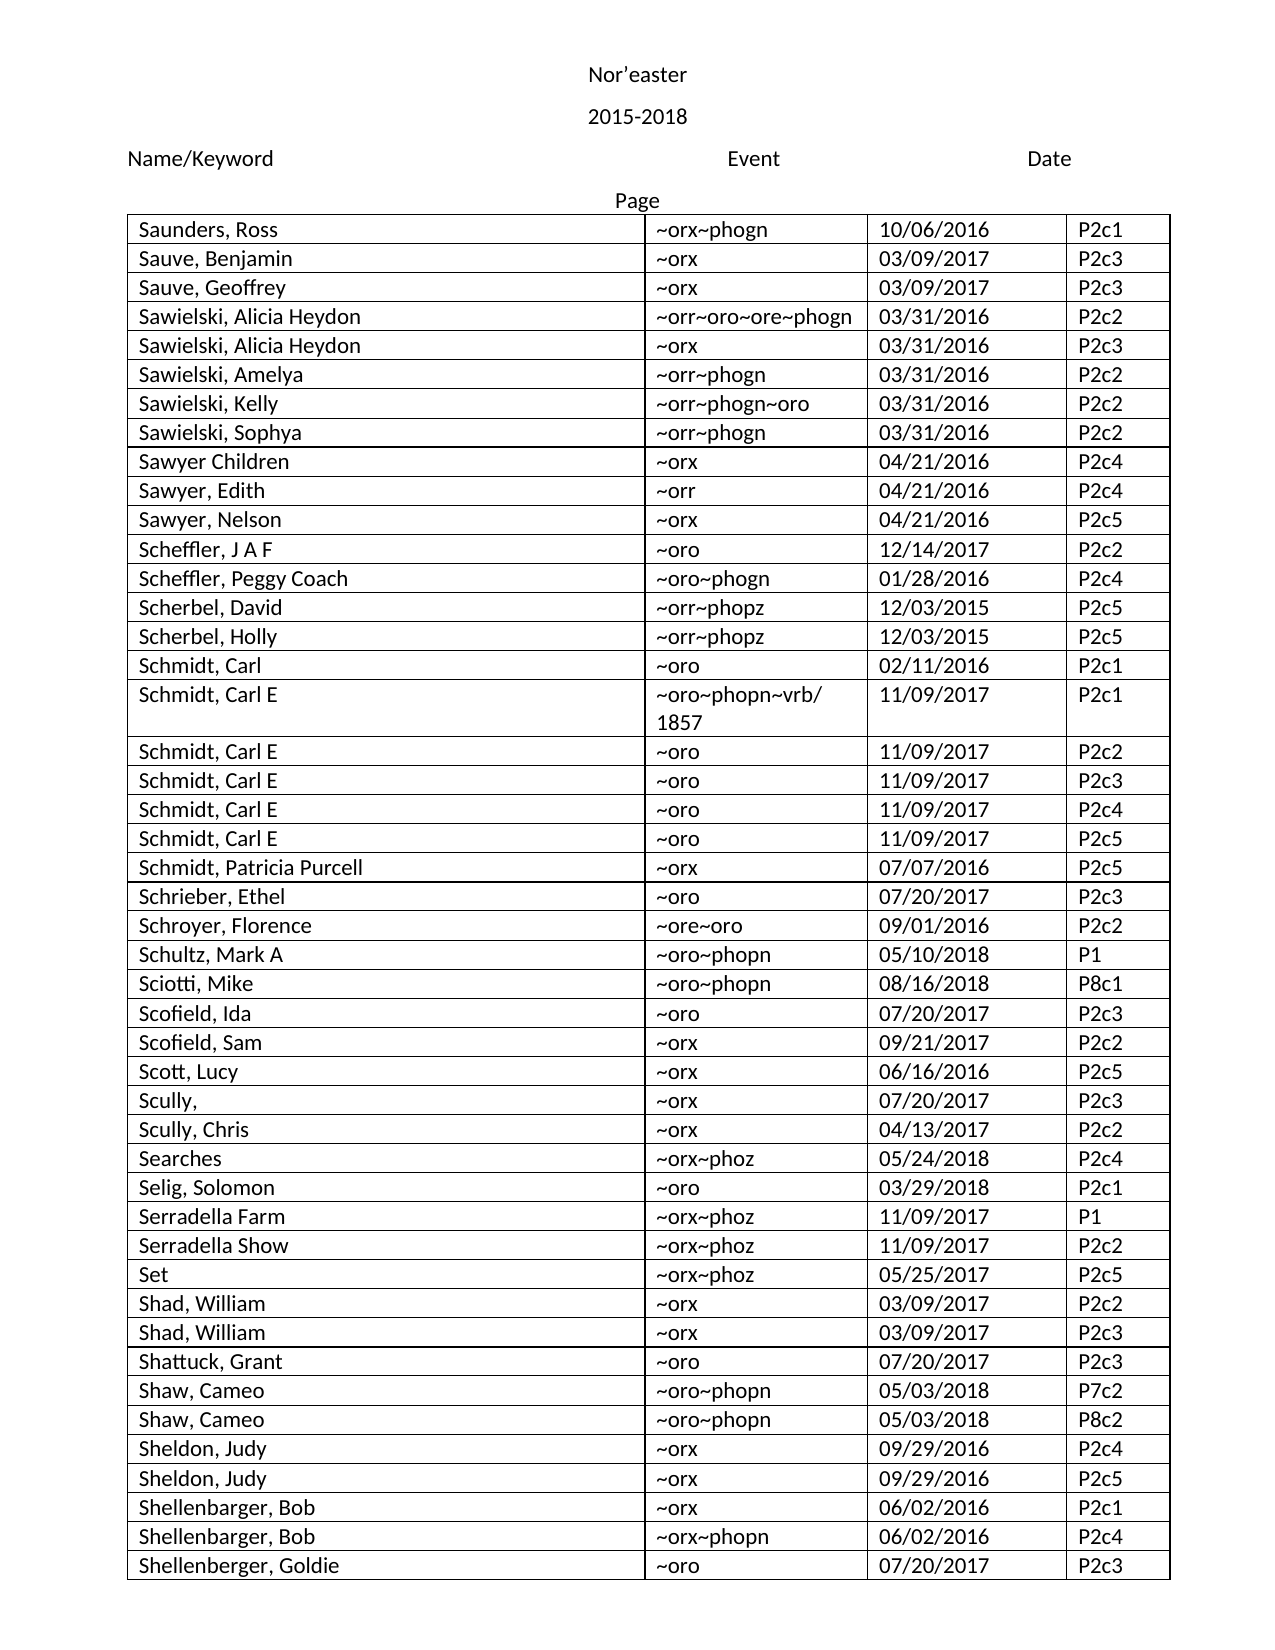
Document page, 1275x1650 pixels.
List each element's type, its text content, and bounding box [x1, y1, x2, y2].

table_cell Schmidt, Carl E [128, 795, 644, 823]
table_cell P2c2 [1067, 360, 1169, 388]
table_cell ~orr~phogn~oro [646, 389, 867, 417]
table_cell P1 [1067, 1202, 1169, 1230]
table_cell 11/09/2017 [868, 824, 1066, 852]
table_cell ~oro~phopn~vrb/1857 [646, 680, 867, 736]
table_cell P2c2 [1067, 302, 1169, 330]
table_cell 07/20/2017 [868, 1086, 1066, 1114]
table_cell P2c2 [1067, 389, 1169, 417]
table_cell ~orx [646, 448, 867, 476]
table_cell P2c5 [1067, 824, 1169, 852]
table_cell ~ore~oro [646, 911, 867, 939]
table_cell 11/09/2017 [868, 680, 1066, 736]
table_cell ~orx [646, 1464, 867, 1492]
table_cell 03/31/2016 [868, 389, 1066, 417]
table_cell P2c2 [1067, 419, 1169, 446]
table_cell P2c1 [1067, 1173, 1169, 1201]
table_cell 10/06/2016 [868, 215, 1066, 243]
table_cell P2c4 [1067, 1435, 1169, 1463]
table_cell P2c4 [1067, 795, 1169, 823]
table_cell Scofield, Ida [128, 999, 644, 1027]
table_cell ~oro [646, 883, 867, 910]
table_cell Selig, Solomon [128, 1173, 644, 1201]
table_cell P2c3 [1067, 1348, 1169, 1375]
table_cell Sauve, Geoffrey [128, 273, 644, 301]
table_cell ~orx [646, 853, 867, 881]
table_cell Shellenbarger, Bob [128, 1493, 644, 1521]
table_cell 03/31/2016 [868, 419, 1066, 446]
table_cell Sawielski, Alicia Heydon [128, 331, 644, 359]
table_cell P2c2 [1067, 1115, 1169, 1143]
table_cell 03/09/2017 [868, 1318, 1066, 1346]
table_cell Sheldon, Judy [128, 1435, 644, 1463]
table_cell ~orr~phogn [646, 419, 867, 446]
table_cell Scheffler, Peggy Coach [128, 564, 644, 592]
table_cell Schmidt, Patricia Purcell [128, 853, 644, 881]
table_cell P2c5 [1067, 506, 1169, 534]
table_cell 09/29/2016 [868, 1435, 1066, 1463]
table_cell Schmidt, Carl E [128, 824, 644, 852]
table_cell 07/20/2017 [868, 999, 1066, 1027]
table_cell ~oro~phopn [646, 941, 867, 968]
table_cell P2c1 [1067, 651, 1169, 679]
table_cell 05/03/2018 [868, 1406, 1066, 1433]
table_cell P2c3 [1067, 1551, 1169, 1579]
table_cell Shaw, Cameo [128, 1376, 644, 1404]
table_cell 04/21/2016 [868, 448, 1066, 476]
table_cell 11/09/2017 [868, 1231, 1066, 1259]
table_cell P2c5 [1067, 593, 1169, 621]
table_cell ~oro [646, 1348, 867, 1375]
table_cell P2c2 [1067, 1289, 1169, 1317]
table_cell Saunders, Ross [128, 215, 644, 243]
table_cell 02/11/2016 [868, 651, 1066, 679]
table_cell ~orr [646, 477, 867, 504]
table_cell Scherbel, David [128, 593, 644, 621]
table_cell ~oro [646, 999, 867, 1027]
table_cell 09/21/2017 [868, 1028, 1066, 1056]
table_cell 11/09/2017 [868, 795, 1066, 823]
table_cell ~orx~phogn [646, 215, 867, 243]
table_cell ~orx [646, 1028, 867, 1056]
table_cell P2c2 [1067, 911, 1169, 939]
table_cell 07/20/2017 [868, 1348, 1066, 1375]
table_cell 07/07/2016 [868, 853, 1066, 881]
table_cell ~oro [646, 1173, 867, 1201]
table_cell ~oro [646, 535, 867, 563]
table_cell P2c4 [1067, 564, 1169, 592]
table_cell ~oro [646, 1551, 867, 1579]
table_cell P8c2 [1067, 1406, 1169, 1433]
table_cell ~orr~oro~ore~phogn [646, 302, 867, 330]
table_cell P2c5 [1067, 1057, 1169, 1085]
table_cell Sawyer, Edith [128, 477, 644, 504]
table_cell P2c2 [1067, 1028, 1169, 1056]
table_cell 11/09/2017 [868, 1202, 1066, 1230]
table_cell 04/13/2017 [868, 1115, 1066, 1143]
table_cell 04/21/2016 [868, 506, 1066, 534]
table_cell 03/31/2016 [868, 302, 1066, 330]
table_cell ~oro [646, 766, 867, 794]
table_cell P2c4 [1067, 1522, 1169, 1550]
table_cell ~orx [646, 331, 867, 359]
table_cell ~orx [646, 1115, 867, 1143]
table_cell ~oro [646, 651, 867, 679]
table_cell ~orr~phogn [646, 360, 867, 388]
table_cell ~orx [646, 1318, 867, 1346]
table_cell P2c3 [1067, 883, 1169, 910]
table_cell P2c5 [1067, 1260, 1169, 1288]
table_cell P2c1 [1067, 680, 1169, 736]
table_cell ~orx~phoz [646, 1231, 867, 1259]
table_cell Sawielski, Amelya [128, 360, 644, 388]
table_cell Sawyer Children [128, 448, 644, 476]
table_cell Sheldon, Judy [128, 1464, 644, 1492]
table_cell ~oro~phopn [646, 1406, 867, 1433]
table_cell 07/20/2017 [868, 1551, 1066, 1579]
table_cell Sawielski, Sophya [128, 419, 644, 446]
table_cell Set [128, 1260, 644, 1288]
table_cell P2c3 [1067, 331, 1169, 359]
table_cell P2c2 [1067, 1231, 1169, 1259]
table_cell Scheffler, J A F [128, 535, 644, 563]
table_cell P1 [1067, 941, 1169, 968]
table_cell P7c2 [1067, 1376, 1169, 1404]
table_cell Serradella Show [128, 1231, 644, 1259]
table_cell 12/14/2017 [868, 535, 1066, 563]
table_cell 04/21/2016 [868, 477, 1066, 504]
table_cell P2c3 [1067, 244, 1169, 272]
table_cell 12/03/2015 [868, 622, 1066, 650]
table_cell P2c3 [1067, 1318, 1169, 1346]
table_cell 05/03/2018 [868, 1376, 1066, 1404]
table_cell P2c3 [1067, 273, 1169, 301]
table_cell Shad, William [128, 1289, 644, 1317]
table_cell ~orx~phoz [646, 1260, 867, 1288]
table_cell Scofield, Sam [128, 1028, 644, 1056]
table_cell ~orx [646, 1086, 867, 1114]
table_cell 03/29/2018 [868, 1173, 1066, 1201]
table_cell Shaw, Cameo [128, 1406, 644, 1433]
table_cell Schmidt, Carl [128, 651, 644, 679]
table_cell 06/16/2016 [868, 1057, 1066, 1085]
table_cell ~orx~phoz [646, 1202, 867, 1230]
table_cell 09/29/2016 [868, 1464, 1066, 1492]
table_cell P2c1 [1067, 1493, 1169, 1521]
table_cell ~oro [646, 824, 867, 852]
table_cell Searches [128, 1144, 644, 1172]
table_cell 01/28/2016 [868, 564, 1066, 592]
table_cell 11/09/2017 [868, 766, 1066, 794]
table_cell P2c5 [1067, 1464, 1169, 1492]
table_cell ~oro [646, 795, 867, 823]
table_cell P2c1 [1067, 215, 1169, 243]
table_cell Sawyer, Nelson [128, 506, 644, 534]
table_cell Scully, Chris [128, 1115, 644, 1143]
table_cell Sawielski, Alicia Heydon [128, 302, 644, 330]
table_cell Scully, [128, 1086, 644, 1114]
table_cell ~orr~phopz [646, 593, 867, 621]
table_cell Sciotti, Mike [128, 970, 644, 998]
table_cell 03/09/2017 [868, 1289, 1066, 1317]
table_cell Shellenberger, Goldie [128, 1551, 644, 1579]
table_cell ~oro~phopn [646, 1376, 867, 1404]
table_cell P2c5 [1067, 853, 1169, 881]
table_cell 06/02/2016 [868, 1522, 1066, 1550]
table_cell ~orx [646, 1493, 867, 1521]
table_cell 03/09/2017 [868, 273, 1066, 301]
table_cell ~orx~phoz [646, 1144, 867, 1172]
table_cell 05/24/2018 [868, 1144, 1066, 1172]
table_cell 09/01/2016 [868, 911, 1066, 939]
table_cell P2c5 [1067, 622, 1169, 650]
table_cell ~oro~phopn [646, 970, 867, 998]
table_cell P2c2 [1067, 737, 1169, 765]
table_cell 06/02/2016 [868, 1493, 1066, 1521]
table_cell ~orx [646, 1289, 867, 1317]
table_cell ~orx [646, 244, 867, 272]
table_cell 03/09/2017 [868, 244, 1066, 272]
table_cell ~orr~phopz [646, 622, 867, 650]
table_cell P8c1 [1067, 970, 1169, 998]
table_cell P2c2 [1067, 535, 1169, 563]
table_cell P2c4 [1067, 448, 1169, 476]
table_cell P2c4 [1067, 1144, 1169, 1172]
table_cell Scott, Lucy [128, 1057, 644, 1085]
table_cell Schultz, Mark A [128, 941, 644, 968]
table_cell Sauve, Benjamin [128, 244, 644, 272]
table_cell ~orx [646, 1057, 867, 1085]
table_cell 11/09/2017 [868, 737, 1066, 765]
table_cell 07/20/2017 [868, 883, 1066, 910]
table_cell 08/16/2018 [868, 970, 1066, 998]
table_cell Schmidt, Carl E [128, 680, 644, 736]
table_cell 03/31/2016 [868, 360, 1066, 388]
table_cell Shellenbarger, Bob [128, 1522, 644, 1550]
table_cell 12/03/2015 [868, 593, 1066, 621]
table_cell ~orx [646, 506, 867, 534]
table_cell P2c3 [1067, 1086, 1169, 1114]
table_cell ~orx [646, 1435, 867, 1463]
table_cell Schrieber, Ethel [128, 883, 644, 910]
table_cell ~oro~phogn [646, 564, 867, 592]
table_cell Shattuck, Grant [128, 1348, 644, 1375]
table_cell Schroyer, Florence [128, 911, 644, 939]
table_cell P2c3 [1067, 999, 1169, 1027]
table_cell Shad, William [128, 1318, 644, 1346]
table_cell P2c4 [1067, 477, 1169, 504]
table_cell Schmidt, Carl E [128, 737, 644, 765]
table_cell Schmidt, Carl E [128, 766, 644, 794]
table_cell ~oro [646, 737, 867, 765]
table_cell ~orx~phopn [646, 1522, 867, 1550]
table_cell Serradella Farm [128, 1202, 644, 1230]
table_cell 03/31/2016 [868, 331, 1066, 359]
table_cell Sawielski, Kelly [128, 389, 644, 417]
table_cell 05/10/2018 [868, 941, 1066, 968]
table_cell 05/25/2017 [868, 1260, 1066, 1288]
table_cell ~orx [646, 273, 867, 301]
table_cell P2c3 [1067, 766, 1169, 794]
table_cell Scherbel, Holly [128, 622, 644, 650]
